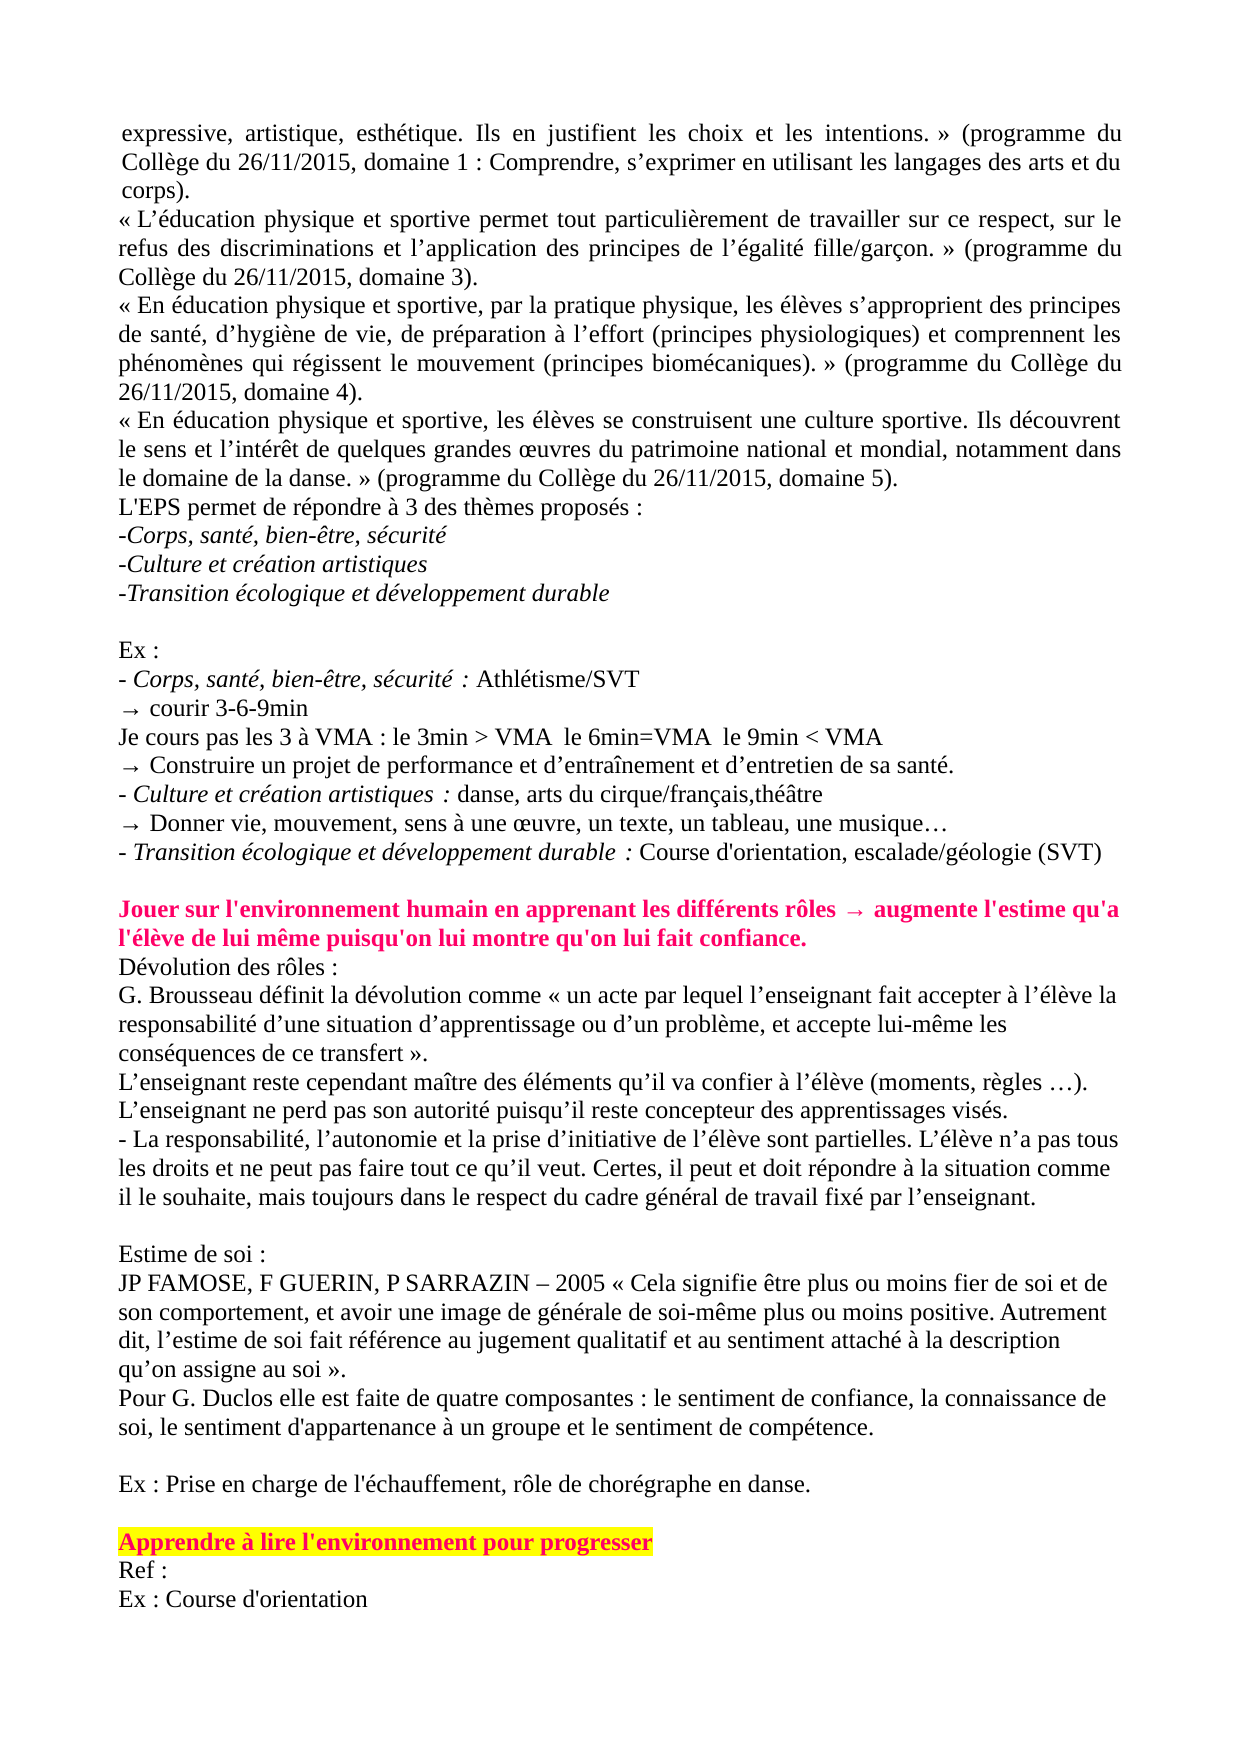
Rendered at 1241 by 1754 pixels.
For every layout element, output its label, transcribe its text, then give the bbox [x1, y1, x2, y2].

text → Construire un projet de performance et d’entraînement et d’entretien de sa santé. [118, 751, 1122, 779]
text L'EPS permet de répondre à 3 des thèmes proposés : [118, 492, 1122, 521]
text Ex : Prise en charge de l'échauffement, rôle de chorégraphe en danse. [118, 1469, 1122, 1498]
text « L’éducation physique et sportive permet tout particulièrement de travailler sur ce respect, sur le refus des discriminations et l’application des principes de l’égalité fille/garçon. » (programme du Collège du 26/11/2015, domaine 3). [118, 204, 1122, 291]
text - La responsabilité, l’autonomie et la prise d’initiative de l’élève sont partielles. L’élève n’a pas tous les droits et ne peut pas faire tout ce qu’il veut. Certes, il peut et doit répondre à la situation comme il le souhaite, mais toujours dans le respect du cadre général de travail fixé par l’enseignant. [118, 1124, 1122, 1211]
text Je cours pas les 3 à VMA : le 3min > VMA le 6min=VMA le 9min < VMA [118, 722, 1122, 751]
text Estime de soi : [118, 1239, 1122, 1268]
text expressive, artistique, esthétique. Ils en justifient les choix et les intentions. » (programme du Collège du 26/11/2015, domaine 1 : Comprendre, s’exprimer en utilisant les langages des arts et du corps). [121, 118, 1122, 204]
text G. Brousseau définit la dévolution comme « un acte par lequel l’enseignant fait accepter à l’élève la responsabilité d’une situation d’apprentissage ou d’un problème, et accepte lui-même les conséquences de ce transfert ». [118, 981, 1122, 1067]
text Apprendre à lire l'environnement pour progresser [118, 1527, 1122, 1556]
text -Transition écologique et développement durable [118, 578, 1122, 607]
text - Transition écologique et développement durable : Course d'orientation, escalade/géologie (SVT) [118, 837, 1122, 866]
text -Culture et création artistiques [118, 549, 1122, 578]
text « En éducation physique et sportive, les élèves se construisent une culture sportive. Ils découvrent le sens et l’intérêt de quelques grandes œuvres du patrimoine national et mondial, notamment dans le domaine de la danse. » (programme du Collège du 26/11/2015, domaine 5). [118, 406, 1122, 492]
text Dévolution des rôles : [118, 952, 1122, 981]
text Pour G. Duclos elle est faite de quatre composantes : le sentiment de confiance, la connaissance de soi, le sentiment d'appartenance à un groupe et le sentiment de compétence. [118, 1383, 1122, 1441]
text JP FAMOSE, F GUERIN, P SARRAZIN – 2005 « Cela signifie être plus ou moins fier de soi et de son comportement, et avoir une image de générale de soi-même plus ou moins positive. Autrement dit, l’estime de soi fait référence au jugement qualitatif et au sentiment attaché à la description qu’on assigne au soi ». [118, 1268, 1122, 1383]
text - Culture et création artistiques : danse, arts du cirque/français,théâtre [118, 779, 1122, 808]
text Ex : Course d'orientation [118, 1584, 1122, 1613]
text « En éducation physique et sportive, par la pratique physique, les élèves s’approprient des principes de santé, d’hygiène de vie, de préparation à l’effort (principes physiologiques) et comprennent les phénomènes qui régissent le mouvement (principes biomécaniques). » (programme du Collège du 26/11/2015, domaine 4). [118, 291, 1122, 406]
text - Corps, santé, bien-être, sécurité : Athlétisme/SVT [118, 664, 1122, 693]
text Ex : [118, 636, 1122, 664]
text -Corps, santé, bien-être, sécurité [118, 521, 1122, 549]
text → courir 3-6-9min [118, 693, 1122, 722]
text Jouer sur l'environnement humain en apprenant les différents rôles → augmente l'estime qu'a l'élève de lui même puisqu'on lui montre qu'on lui fait confiance. [118, 894, 1122, 952]
text → Donner vie, mouvement, sens à une œuvre, un texte, un tableau, une musique… [118, 808, 1122, 837]
text Ref : [118, 1556, 1122, 1584]
text L’enseignant reste cependant maître des éléments qu’il va confier à l’élève (moments, règles …). L’enseignant ne perd pas son autorité puisqu’il reste concepteur des apprentissages visés. [118, 1067, 1122, 1124]
